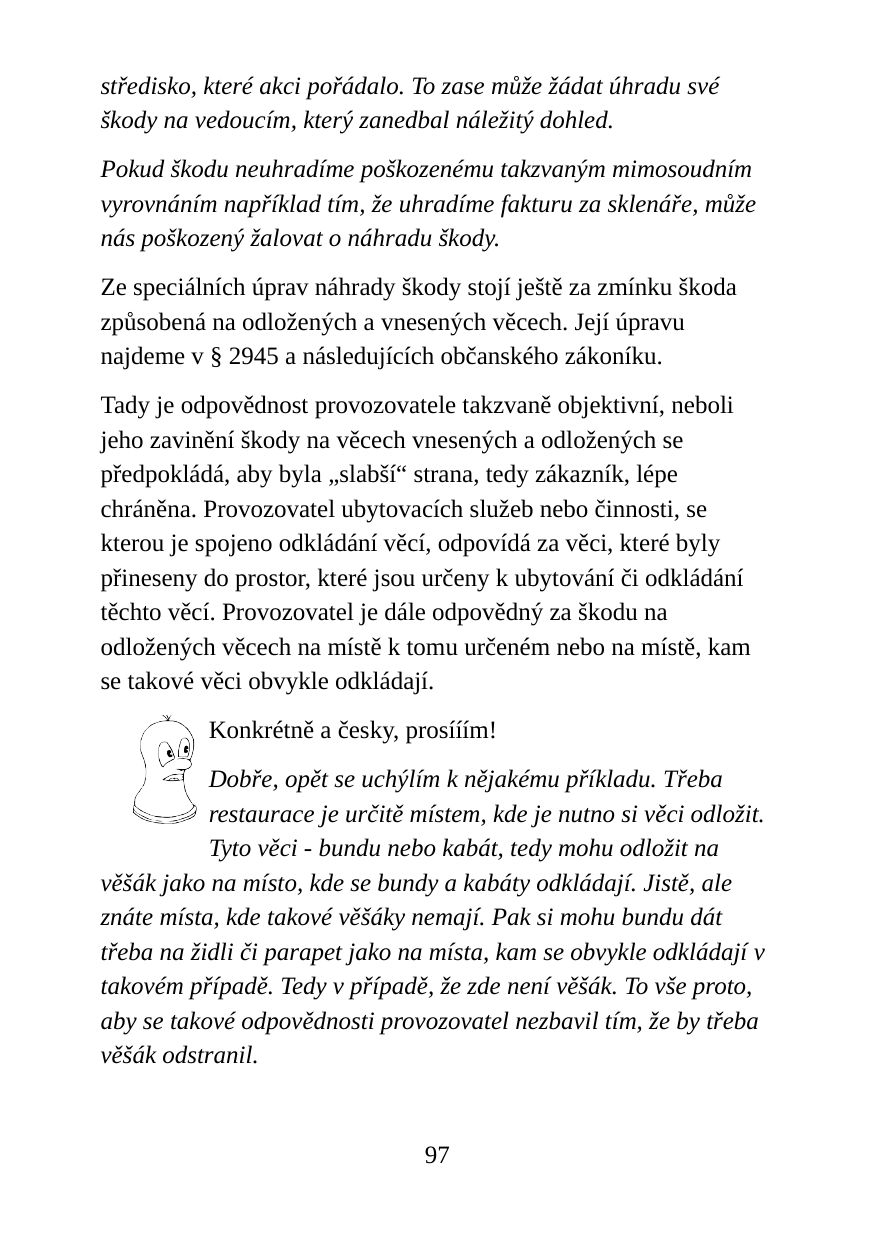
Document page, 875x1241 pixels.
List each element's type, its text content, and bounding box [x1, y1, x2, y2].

text [100, 715, 133, 744]
text Pokud škodu neuhradíme poškozenému takzvaným mimosoudním vyrovnáním například tím, že uhradíme fakturu za sklenáře, může nás poškozený žalovat o náhradu škody. [100, 154, 774, 252]
text středisko, které akci pořádalo. To zase může žádat úhradu své škody na vedoucím, který zanedbal náležitý dohled. [100, 71, 774, 134]
text Dobře, opět se uchýlím k nějakému příkladu. Třeba restaurace je určitě místem, kde je nutno si věci odložit. Tyto věci - bundu nebo kabát, tedy mohu odložit na věšák jako na místo, kde se bundy a kabáty odkládají. Jistě, ale znáte místa, kde takové věšáky nemají. Pak si mohu bundu dát třeba na židli či parapet jako na místa, kam se obvykle odkládají v takovém případě. Tedy v případě, že zde není věšák. To vše proto, aby se takové odpovědnosti provozovatel nezbavil tím, že by třeba věšák odstranil. [100, 764, 774, 1069]
text Ze speciálních úprav náhrady škody stojí ještě za zmínku škoda způsobená na odložených a vnesených věcech. Její úpravu najdeme v § 2945 a následujících občanského zákoníku. [100, 272, 774, 370]
text Tady je odpovědnost provozovatele takzvaně objektivní, neboli jeho zavinění škody na věcech vnesených a odložených se předpokládá, aby byla „slabší“ strana, tedy zákazník, lépe chráněna. Provozovatel ubytovacích služeb nebo činnosti, se kterou je spojeno odkládání věcí, odpovídá za věci, které byly přineseny do prostor, které jsou určeny k ubytování či odkládání těchto věcí. Provozovatel je dále odpovědný za škodu na odložených věcech na místě k tomu určeném nebo na místě, kam se takové věci obvykle odkládají. [100, 390, 774, 695]
picture [133, 715, 197, 824]
text Konkrétně a česky, prosííím! [197, 715, 774, 744]
